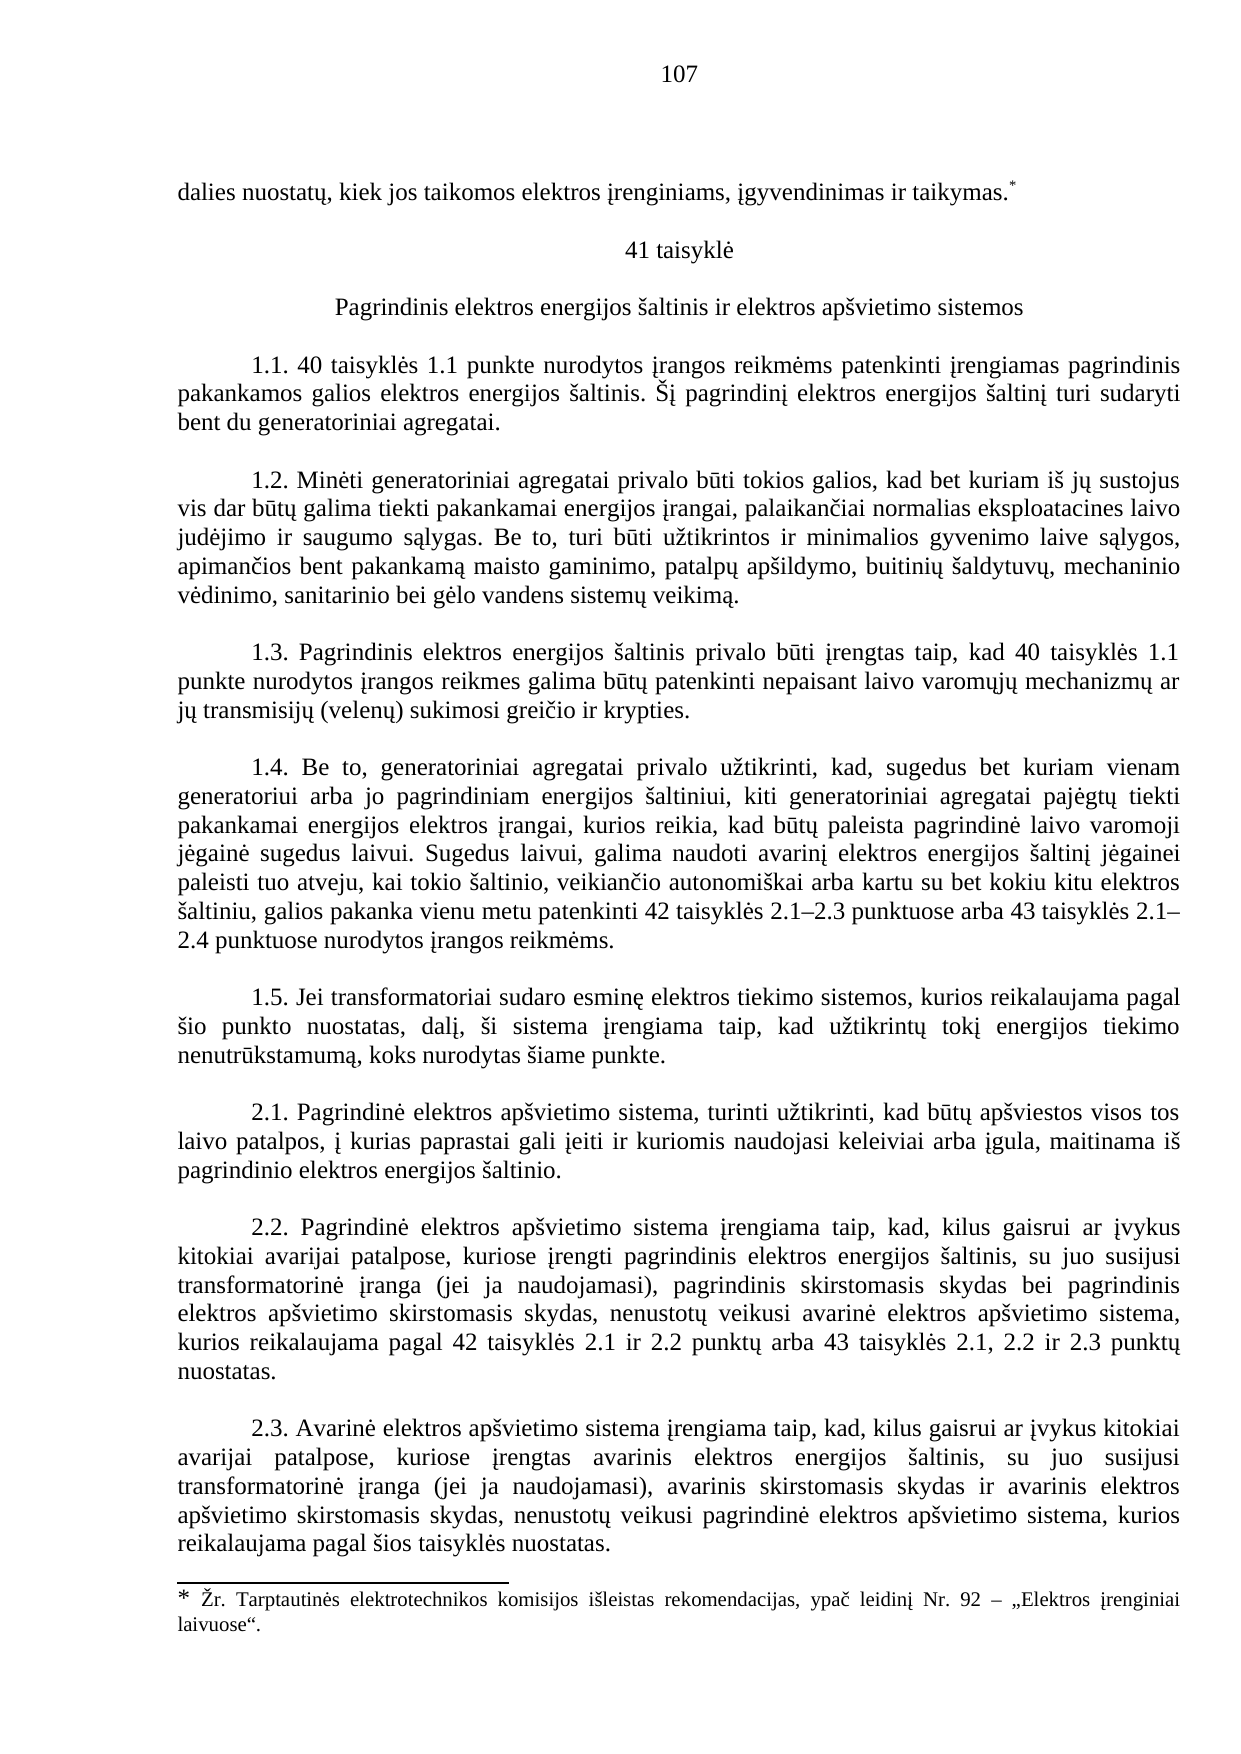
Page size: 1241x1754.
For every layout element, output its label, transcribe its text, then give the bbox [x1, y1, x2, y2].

text 1.4. Be to, generatoriniai agregatai privalo užtikrinti, kad, sugedus bet kuriam vienam generatoriui arba jo pagrindiniam energijos šaltiniui, kiti generatoriniai agregatai pajėgtų tiekti pakankamai energijos elektros įrangai, kurios reikia, kad būtų paleista pagrindinė laivo varomoji jėgainė sugedus laivui. Sugedus laivui, galima naudoti avarinį elektros energijos šaltinį jėgainei paleisti tuo atveju, kai tokio šaltinio, veikiančio autonomiškai arba kartu su bet kokiu kitu elektros šaltiniu, galios pakanka vienu metu patenkinti 42 taisyklės 2.1–2.3 punktuose arba 43 taisyklės 2.1–2.4 punktuose nurodytos įrangos reikmėms. [177, 752, 1181, 953]
text 2.3. Avarinė elektros apšvietimo sistema įrengiama taip, kad, kilus gaisrui ar įvykus kitokiai avarijai patalpose, kuriose įrengtas avarinis elektros energijos šaltinis, su juo susijusi transformatorinė įranga (jei ja naudojamasi), avarinis skirstomasis skydas ir avarinis elektros apšvietimo skirstomasis skydas, nenustotų veikusi pagrindinė elektros apšvietimo sistema, kurios reikalaujama pagal šios taisyklės nuostatas. [177, 1413, 1181, 1557]
text 1.2. Minėti generatoriniai agregatai privalo būti tokios galios, kad bet kuriam iš jų sustojus vis dar būtų galima tiekti pakankamai energijos įrangai, palaikančiai normalias eksploatacines laivo judėjimo ir saugumo sąlygas. Be to, turi būti užtikrintos ir minimalios gyvenimo laive sąlygos, apimančios bent pakankamą maisto gaminimo, patalpų apšildymo, buitinių šaldytuvų, mechaninio vėdinimo, sanitarinio bei gėlo vandens sistemų veikimą. [177, 465, 1181, 608]
text 1.1. 40 taisyklės 1.1 punkte nurodytos įrangos reikmėms patenkinti įrengiamas pagrindinis pakankamos galios elektros energijos šaltinis. Šį pagrindinį elektros energijos šaltinį turi sudaryti bent du generatoriniai agregatai. [177, 350, 1181, 436]
text Žr. Tarptautinės elektrotechnikos komisijos išleistas rekomendacijas, ypač leidinį Nr. 92 – „Elektros įrenginiai laivuose“. [177, 1583, 1181, 1636]
text 2.2. Pagrindinė elektros apšvietimo sistema įrengiama taip, kad, kilus gaisrui ar įvykus kitokiai avarijai patalpose, kuriose įrengti pagrindinis elektros energijos šaltinis, su juo susijusi transformatorinė įranga (jei ja naudojamasi), pagrindinis skirstomasis skydas bei pagrindinis elektros apšvietimo skirstomasis skydas, nenustotų veikusi avarinė elektros apšvietimo sistema, kurios reikalaujama pagal 42 taisyklės 2.1 ir 2.2 punktų arba 43 taisyklės 2.1, 2.2 ir 2.3 punktų nuostatas. [177, 1212, 1181, 1385]
text 41 taisyklė [177, 235, 1181, 263]
text 2.1. Pagrindinė elektros apšvietimo sistema, turinti užtikrinti, kad būtų apšviestos visos tos laivo patalpos, į kurias paprastai gali įeiti ir kuriomis naudojasi keleiviai arba įgula, maitinama iš pagrindinio elektros energijos šaltinio. [177, 1097, 1181, 1183]
text 1.5. Jei transformatoriai sudaro esminę elektros tiekimo sistemos, kurios reikalaujama pagal šio punkto nuostatas, dalį, ši sistema įrengiama taip, kad užtikrintų tokį energijos tiekimo nenutrūkstamumą, koks nurodytas šiame punkte. [177, 982, 1181, 1068]
text dalies nuostatų, kiek jos taikomos elektros įrenginiams, įgyvendinimas ir taikymas. [177, 177, 1181, 206]
text 1.3. Pagrindinis elektros energijos šaltinis privalo būti įrengtas taip, kad 40 taisyklės 1.1 punkte nurodytos įrangos reikmes galima būtų patenkinti nepaisant laivo varomųjų mechanizmų ar jų transmisijų (velenų) sukimosi greičio ir krypties. [177, 637, 1181, 723]
text Pagrindinis elektros energijos šaltinis ir elektros apšvietimo sistemos [177, 292, 1181, 321]
